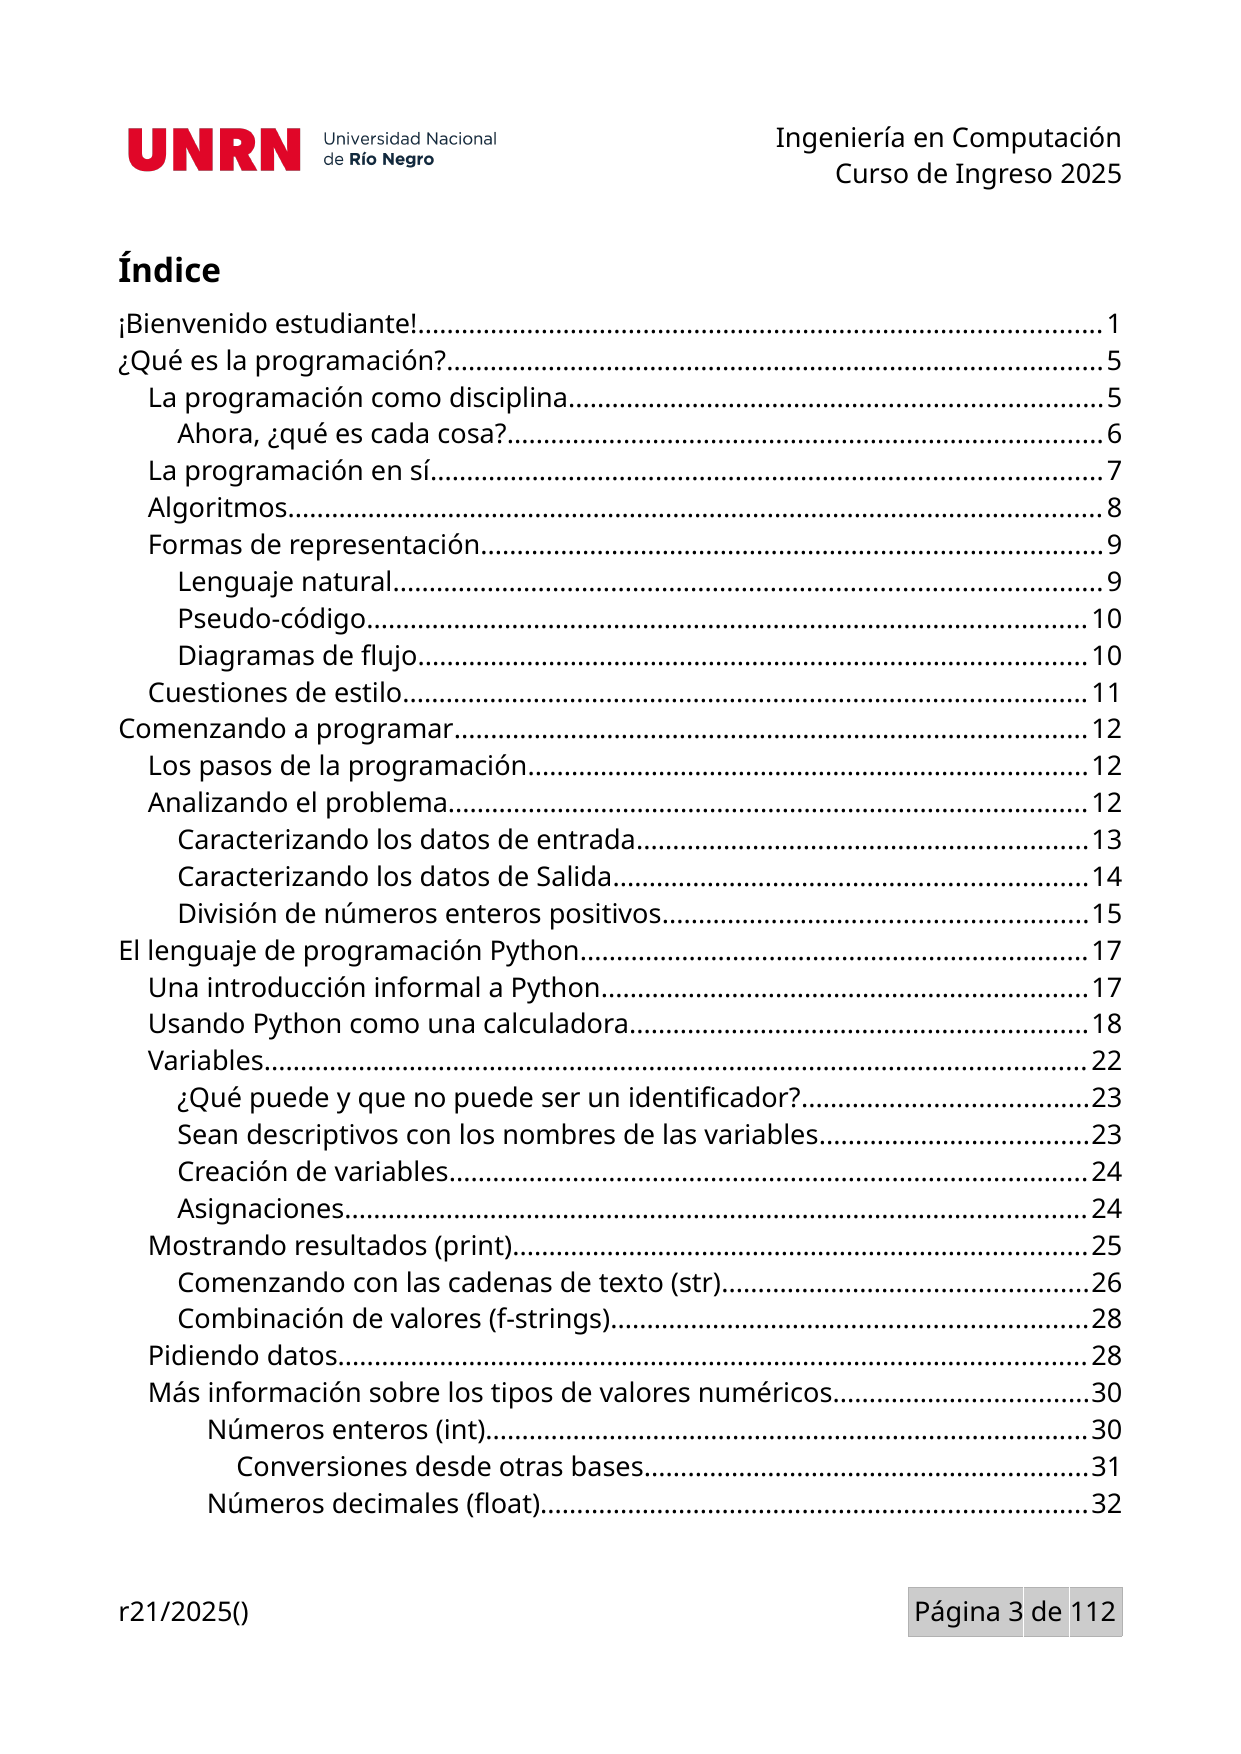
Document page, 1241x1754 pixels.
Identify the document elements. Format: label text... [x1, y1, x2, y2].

text Creación de variables 24 [177, 1152, 1122, 1189]
text División de números enteros positivos 15 [177, 894, 1122, 931]
text La programación en sí 7 [148, 452, 1122, 489]
text Combinación de valores (f-strings) 28 [177, 1300, 1122, 1337]
text Formas de representación 9 [148, 526, 1122, 562]
text Analizando el problema 12 [148, 784, 1122, 821]
text Los pasos de la programación 12 [148, 747, 1122, 784]
text ¿Qué puede y que no puede ser un identificador? 23 [177, 1079, 1122, 1116]
text Caracterizando los datos de entrada 13 [177, 821, 1122, 857]
text Variables 22 [148, 1042, 1122, 1079]
text La programación como disciplina 5 [148, 378, 1122, 415]
text Más información sobre los tipos de valores numéricos 30 [148, 1374, 1122, 1411]
subtitle Índice [118, 246, 1122, 292]
text El lenguaje de programación Python 17 [118, 931, 1122, 968]
text Números decimales (float) 32 [207, 1484, 1122, 1521]
text Ahora, ¿qué es cada cosa? 6 [177, 415, 1122, 452]
text Usando Python como una calculadora 18 [148, 1005, 1122, 1042]
text Asignaciones 24 [177, 1189, 1122, 1226]
text Caracterizando los datos de Salida 14 [177, 857, 1122, 894]
text ¡Bienvenido estudiante! 1 [118, 304, 1122, 341]
text Pseudo-código 10 [177, 599, 1122, 636]
text Pidiendo datos 28 [148, 1337, 1122, 1374]
text Cuestiones de estilo 11 [148, 673, 1122, 710]
text Lenguaje natural 9 [177, 562, 1122, 599]
text ¿Qué es la programación? 5 [118, 341, 1122, 378]
text Números enteros (int) 30 [207, 1411, 1122, 1447]
text Algoritmos 8 [148, 489, 1122, 526]
text Mostrando resultados (print) 25 [148, 1226, 1122, 1263]
text Diagramas de flujo 10 [177, 636, 1122, 673]
text Comenzando a programar 12 [118, 710, 1122, 747]
text Conversiones desde otras bases 31 [236, 1447, 1122, 1484]
text Comenzando con las cadenas de texto (str) 26 [177, 1263, 1122, 1300]
picture [118, 118, 505, 180]
text Una introducción informal a Python 17 [148, 968, 1122, 1005]
text Sean descriptivos con los nombres de las variables 23 [177, 1116, 1122, 1152]
